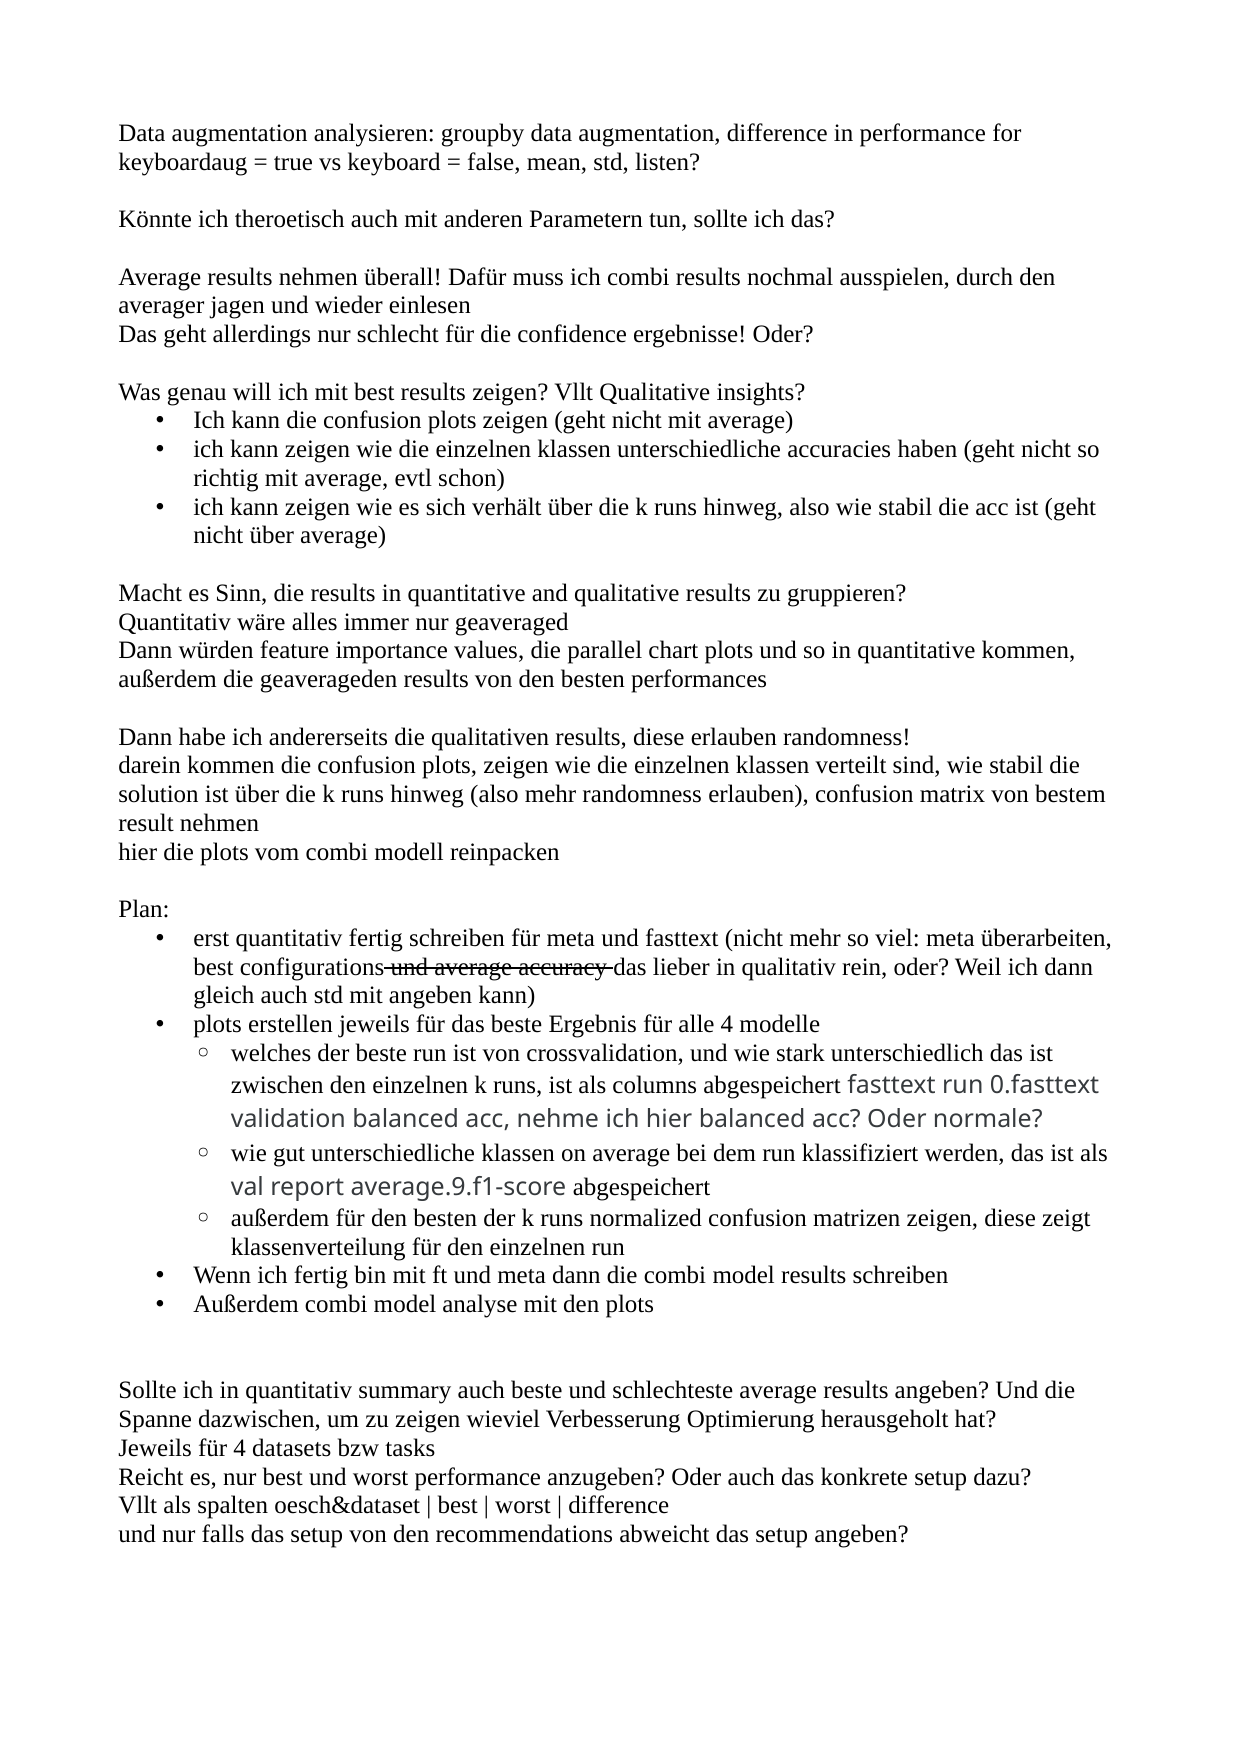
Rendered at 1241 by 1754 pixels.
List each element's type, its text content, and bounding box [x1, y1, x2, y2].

text Quantitativ wäre alles immer nur geaveraged [118, 607, 1122, 636]
list plots erstellen jeweils für das beste Ergebnis für alle 4 modelle [156, 1009, 1122, 1038]
list Wenn ich fertig bin mit ft und meta dann die combi model results schreiben [156, 1261, 1122, 1289]
list welches der beste run ist von crossvalidation, und wie stark unterschiedlich das ist zwischen den einzelnen k runs, ist als columns abgespeichert fasttext run 0.fasttext validation balanced acc, nehme ich hier balanced acc? Oder normale? [193, 1038, 1122, 1135]
list außerdem für den besten der k runs normalized confusion matrizen zeigen, diese zeigt klassenverteilung für den einzelnen run [193, 1203, 1122, 1261]
text Reicht es, nur best und worst performance anzugeben? Oder auch das konkrete setup dazu? [118, 1462, 1122, 1491]
text hier die plots vom combi modell reinpacken [118, 837, 1122, 866]
list wie gut unterschiedliche klassen on average bei dem run klassifiziert werden, das ist als val report average.9.f1-score abgespeichert [193, 1135, 1122, 1203]
list ich kann zeigen wie es sich verhält über die k runs hinweg, also wie stabil die acc ist (geht nicht über average) [156, 492, 1122, 549]
list erst quantitativ fertig schreiben für meta und fasttext (nicht mehr so viel: meta überarbeiten, best configurations und average accuracy das lieber in qualitativ rein, oder? Weil ich dann gleich auch std mit angeben kann) [156, 923, 1122, 1009]
list Außerdem combi model analyse mit den plots [156, 1289, 1122, 1318]
text und nur falls das setup von den recommendations abweicht das setup angeben? [118, 1519, 1122, 1548]
text Macht es Sinn, die results in quantitative and qualitative results zu gruppieren? [118, 578, 1122, 607]
text Was genau will ich mit best results zeigen? Vllt Qualitative insights? [118, 377, 1122, 406]
list Ich kann die confusion plots zeigen (geht nicht mit average) [156, 406, 1122, 434]
text Plan: [118, 894, 1122, 923]
text Sollte ich in quantitativ summary auch beste und schlechteste average results angeben? Und die Spanne dazwischen, um zu zeigen wieviel Verbesserung Optimierung herausgeholt hat? [118, 1376, 1122, 1433]
text Könnte ich theroetisch auch mit anderen Parametern tun, sollte ich das? [118, 204, 1122, 233]
text Vllt als spalten oesch&dataset | best | worst | difference [118, 1491, 1122, 1519]
text Dann habe ich andererseits die qualitativen results, diese erlauben randomness! [118, 722, 1122, 751]
text darein kommen die confusion plots, zeigen wie die einzelnen klassen verteilt sind, wie stabil die solution ist über die k runs hinweg (also mehr randomness erlauben), confusion matrix von bestem result nehmen [118, 751, 1122, 837]
text Jeweils für 4 datasets bzw tasks [118, 1433, 1122, 1462]
list ich kann zeigen wie die einzelnen klassen unterschiedliche accuracies haben (geht nicht so richtig mit average, evtl schon) [156, 434, 1122, 492]
text Average results nehmen überall! Dafür muss ich combi results nochmal ausspielen, durch den averager jagen und wieder einlesen [118, 262, 1122, 319]
text Das geht allerdings nur schlecht für die confidence ergebnisse! Oder? [118, 319, 1122, 348]
text Dann würden feature importance values, die parallel chart plots und so in quantitative kommen, außerdem die geaverageden results von den besten performances [118, 636, 1122, 693]
text Data augmentation analysieren: groupby data augmentation, difference in performance for keyboardaug = true vs keyboard = false, mean, std, listen? [118, 118, 1122, 176]
